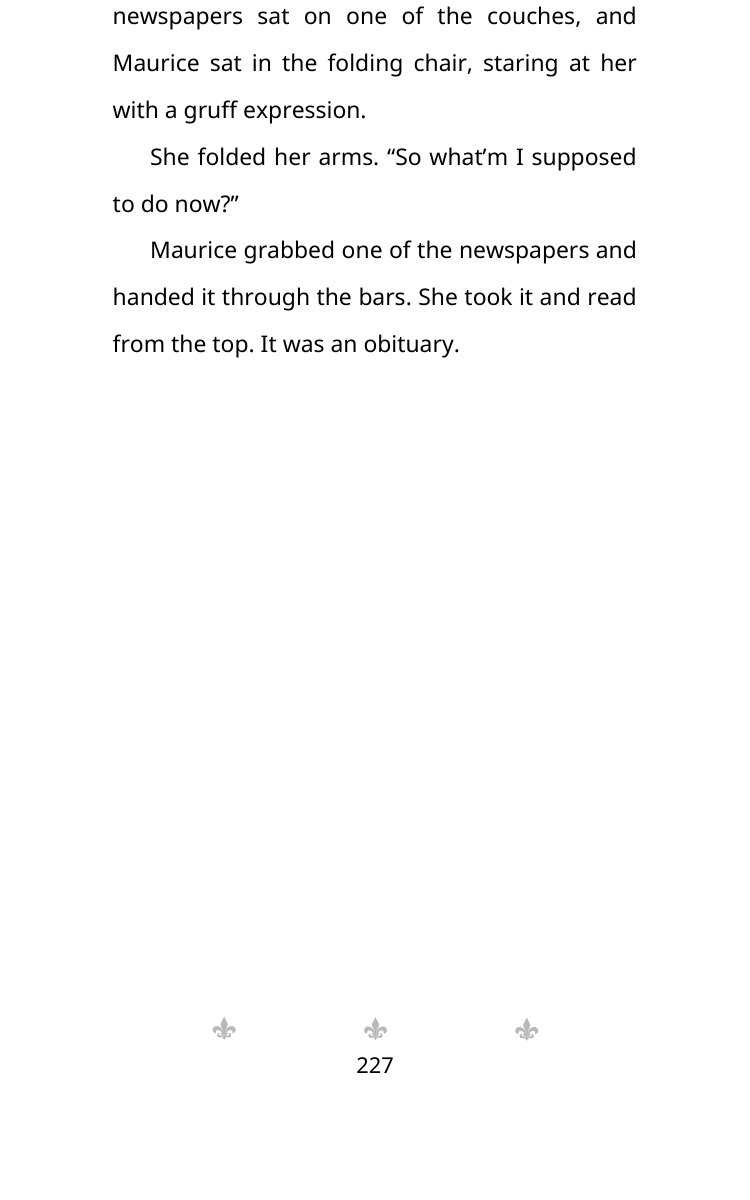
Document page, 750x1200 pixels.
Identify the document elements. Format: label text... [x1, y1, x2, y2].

text newspapers sat on one of the couches, and Maurice sat in the folding chair, staring at her with a gruff expression. [112, 0, 637, 125]
text Maurice grabbed one of the newspapers and handed it through the bars. She took it and read from the top. It was an obituary. [112, 234, 637, 359]
text She folded her arms. “So what’m I supposed to do now?” [112, 141, 637, 219]
